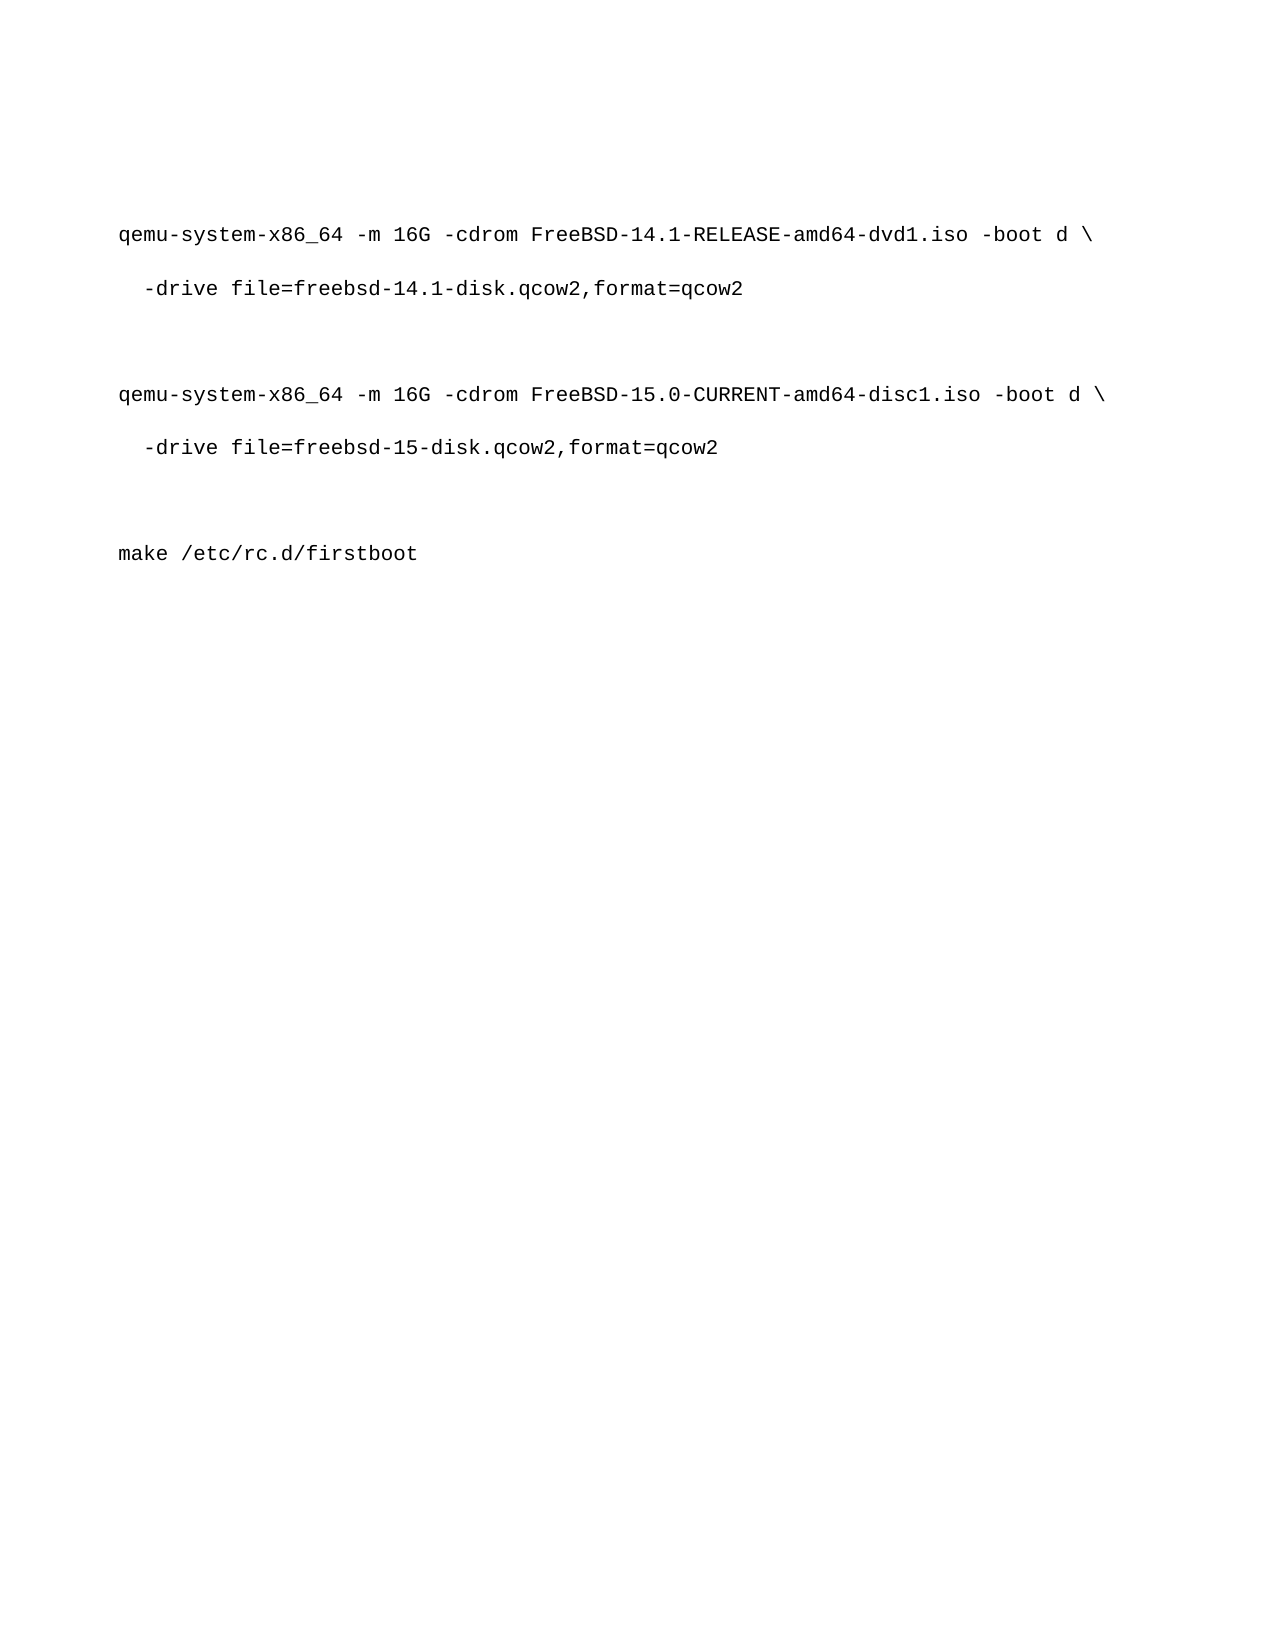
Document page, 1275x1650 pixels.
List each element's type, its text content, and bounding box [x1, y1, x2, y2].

text -drive file=freebsd-14.1-disk.qcow2,format=qcow2 [118, 277, 1157, 301]
text qemu-system-x86_64 -m 16G -cdrom FreeBSD-15.0-CURRENT-amd64-disc1.iso -boot d \ [118, 384, 1157, 407]
text qemu-system-x86_64 -m 16G -cdrom FreeBSD-14.1-RELEASE-amd64-dvd1.iso -boot d \ [118, 224, 1157, 248]
text -drive file=freebsd-15-disk.qcow2,format=qcow2 [118, 437, 1157, 461]
text make /etc/rc.d/firstboot [118, 543, 1157, 567]
